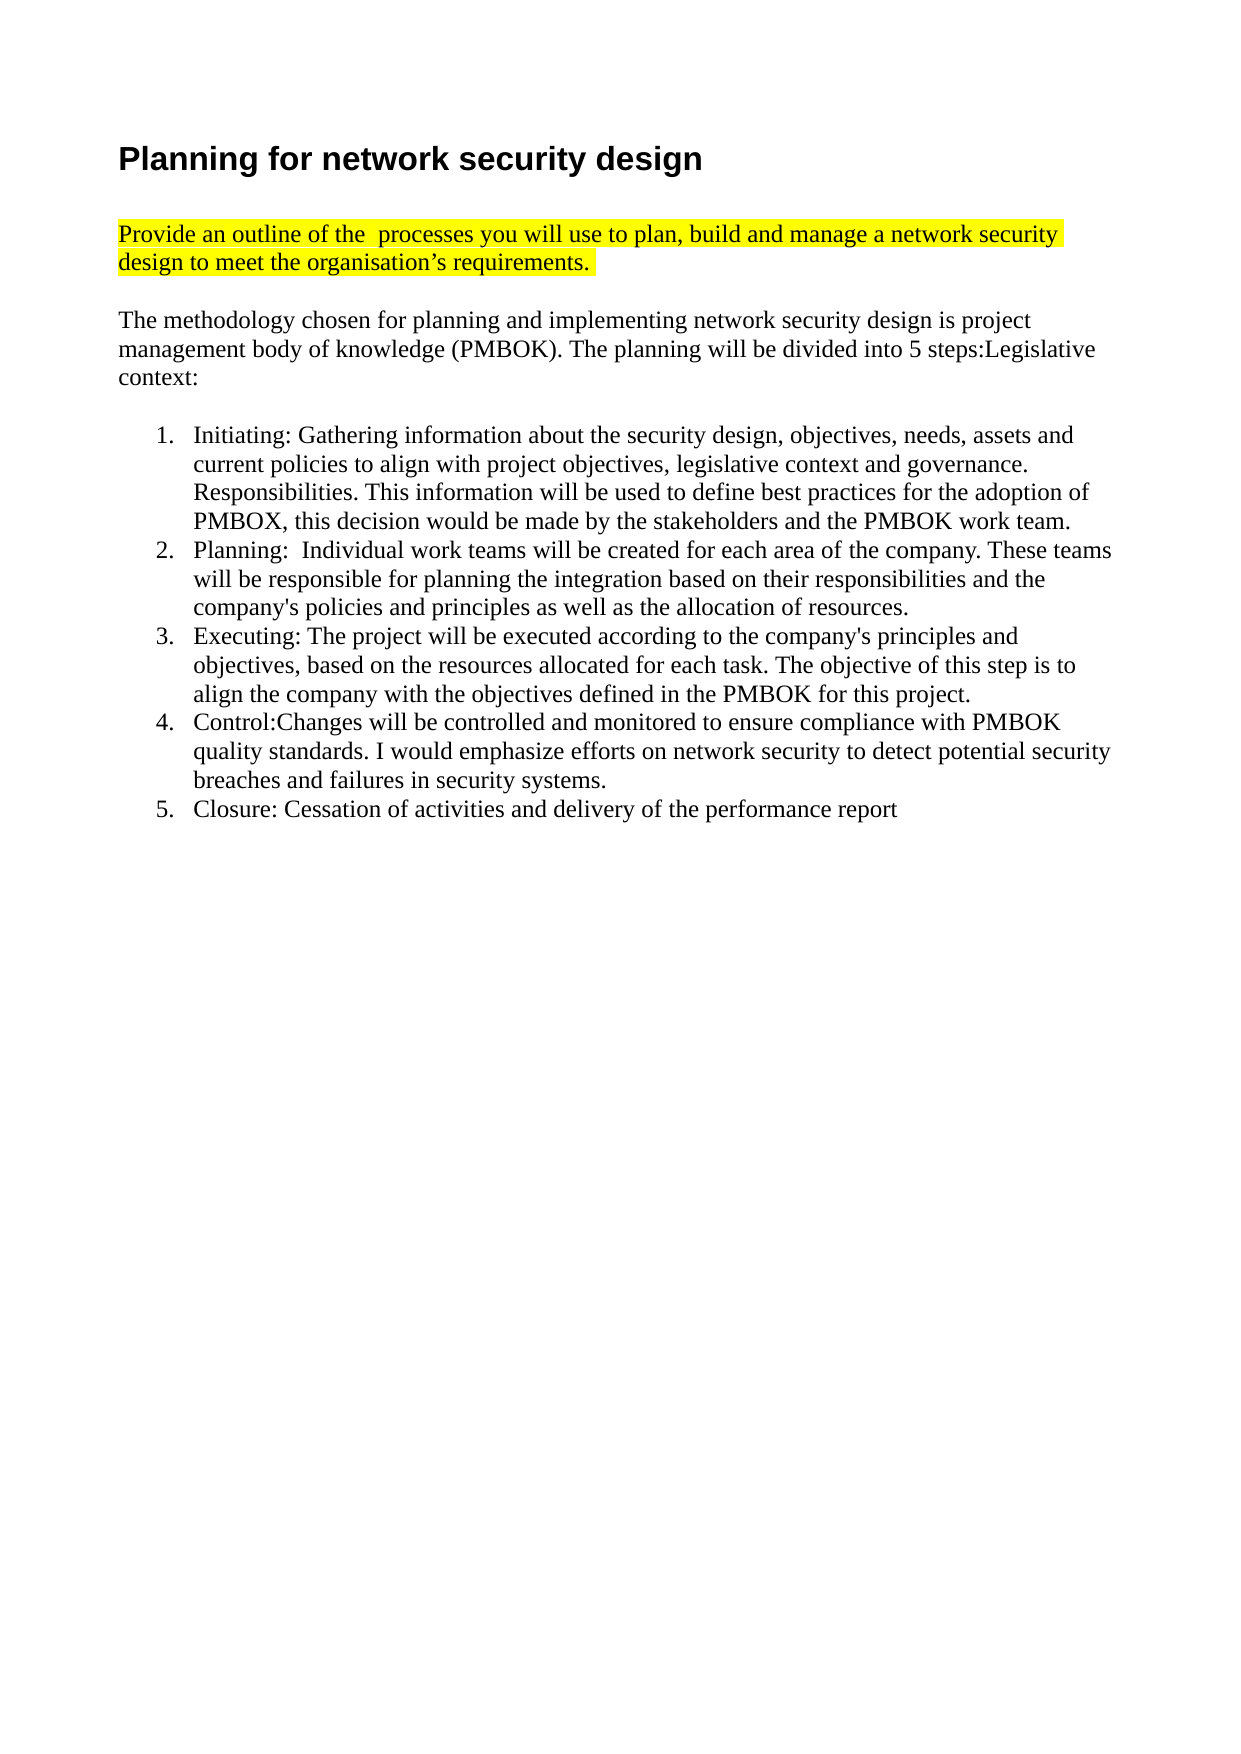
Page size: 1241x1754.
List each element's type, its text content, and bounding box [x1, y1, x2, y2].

list Closure: Cessation of activities and delivery of the performance report [156, 794, 1122, 822]
text Provide an outline of the processes you will use to plan, build and manage a network security design to meet the organisation’s requirements. [118, 190, 1122, 276]
list Initiating: Gathering information about the security design, objectives, needs, assets and current policies to align with project objectives, legislative context and governance. Responsibilities. This information will be used to define best practices for the adoption of PMBOX, this decision would be made by the stakeholders and the PMBOK work team. [156, 420, 1122, 535]
subtitle Planning for network security design [118, 139, 1122, 177]
list Planning: Individual work teams will be created for each area of ​​the company. These teams will be responsible for planning the integration based on their responsibilities and the company's policies and principles as well as the allocation of resources. [156, 535, 1122, 621]
list Executing: The project will be executed according to the company's principles and objectives, based on the resources allocated for each task. The objective of this step is to align the company with the objectives defined in the PMBOK for this project. [156, 621, 1122, 707]
text The methodology chosen for planning and implementing network security design is project management body of knowledge (PMBOK). The planning will be divided into 5 steps:Legislative context: [118, 305, 1122, 391]
list Control:Changes will be controlled and monitored to ensure compliance with PMBOK quality standards. I would emphasize efforts on network security to detect potential security breaches and failures in security systems. [156, 707, 1122, 794]
